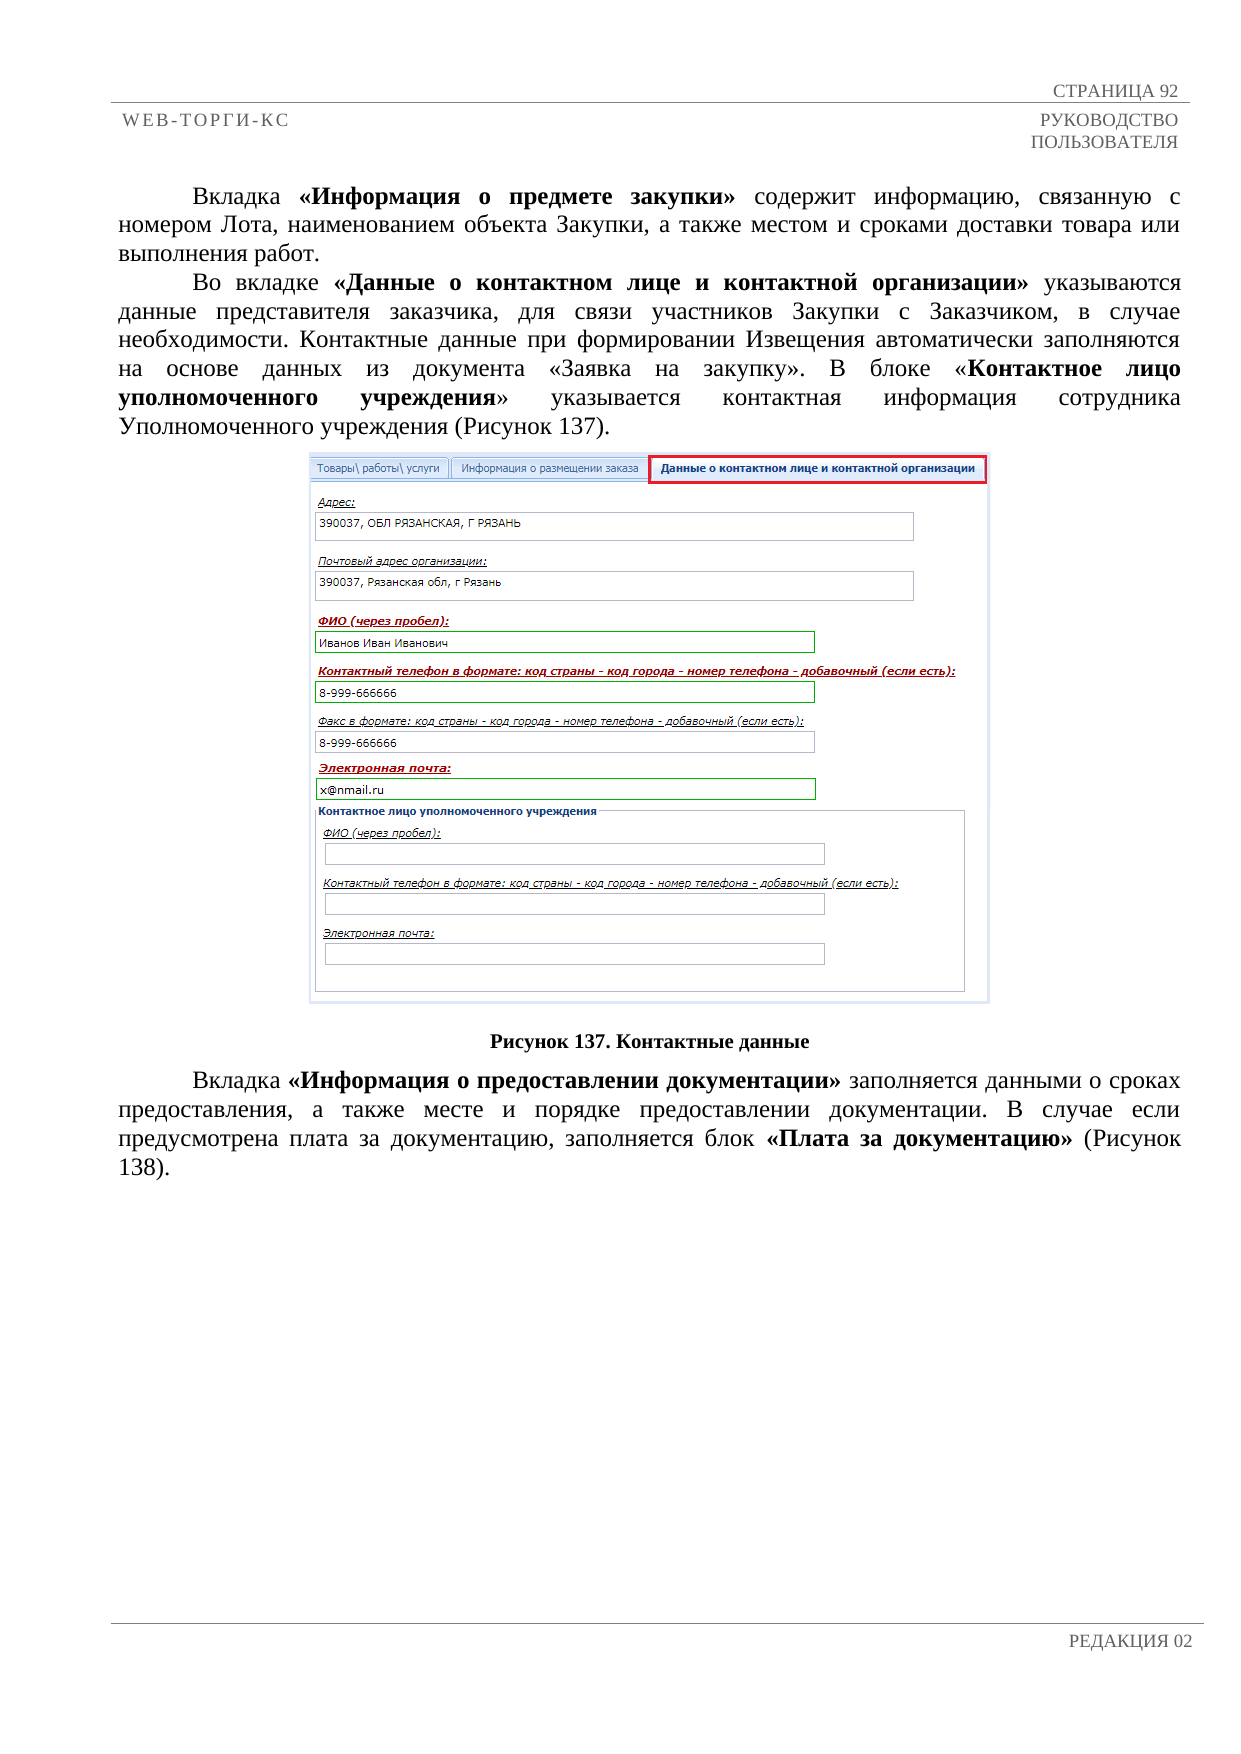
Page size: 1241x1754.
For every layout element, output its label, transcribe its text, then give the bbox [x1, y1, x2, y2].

text Рисунок 137. Контактные данные [118, 1029, 1181, 1053]
text Вкладка «Информация о предмете закупки» содержит информацию, связанную с номером Лота, наименованием объекта Закупки, а также местом и сроками доставки товара или выполнения работ. [118, 181, 1181, 267]
text Во вкладке «Данные о контактном лице и контактной организации» указываются данные представителя заказчика, для связи участников Закупки с Заказчиком, в случае необходимости. Контактные данные при формировании Извещения автоматически заполняются на основе данных из документа «Заявка на закупку». В блоке «Контактное лицо уполномоченного учреждения» указывается контактная информация сотрудника Уполномоченного учреждения (Рисунок 137). [118, 267, 1181, 439]
text Вкладка «Информация о предоставлении документации» заполняется данными о сроках предоставления, а также месте и порядке предоставлении документации. В случае если предусмотрена плата за документацию, заполняется блок «Плата за документацию» (Рисунок 138). [118, 1065, 1181, 1180]
